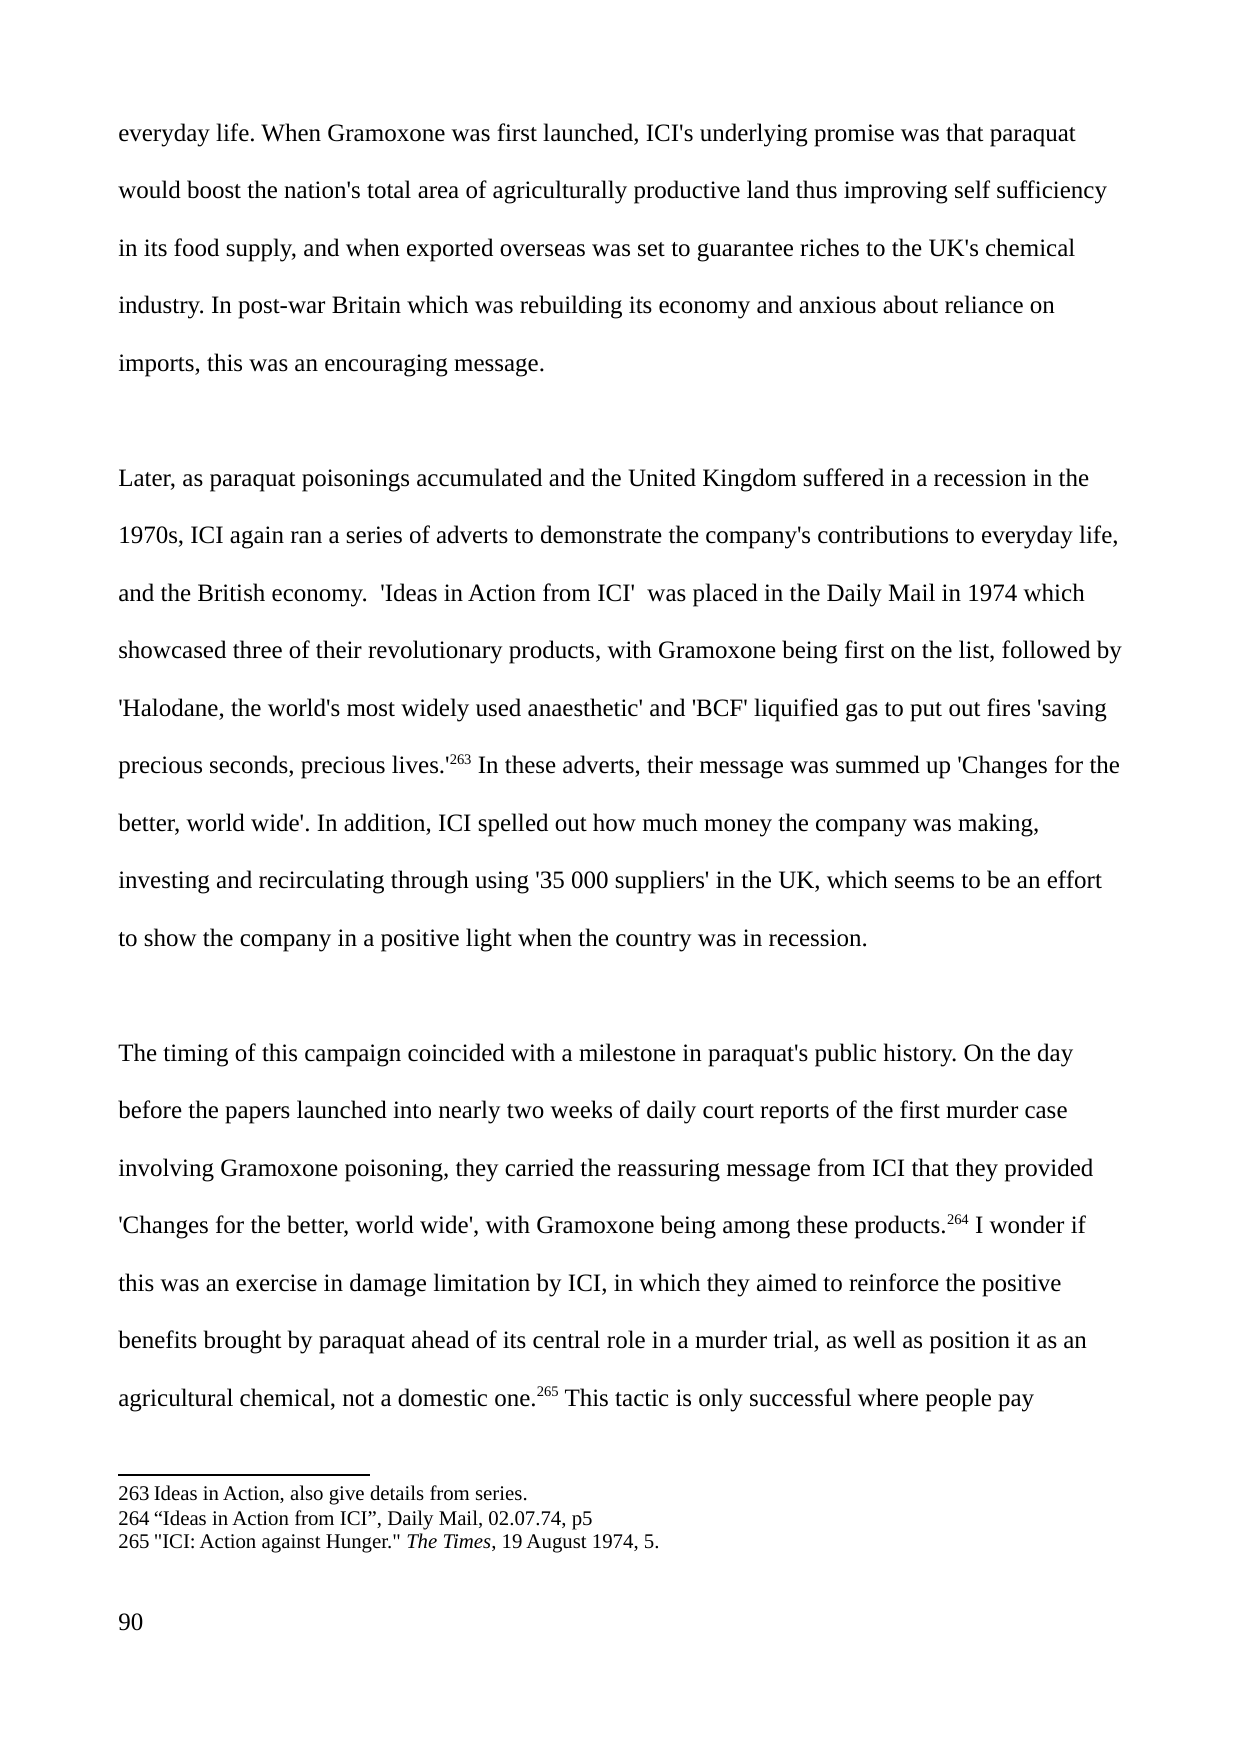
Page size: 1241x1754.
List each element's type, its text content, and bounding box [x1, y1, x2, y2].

text everyday life. When Gramoxone was first launched, ICI's underlying promise was that paraquat would boost the nation's total area of agriculturally productive land thus improving self sufficiency in its food supply, and when exported overseas was set to guarantee riches to the UK's chemical industry. In post-war Britain which was rebuilding its economy and anxious about reliance on imports, this was an encouraging message. [118, 118, 1122, 377]
text “Ideas in Action from ICI”, Daily Mail, 02.07.74, p5 [118, 1505, 1122, 1529]
text "ICI: Action against Hunger." The Times, 19 August 1974, 5. [118, 1529, 1122, 1553]
text Ideas in Action, also give details from series. [118, 1481, 1122, 1505]
text Later, as paraquat poisonings accumulated and the United Kingdom suffered in a recession in the 1970s, ICI again ran a series of adverts to demonstrate the company's contributions to everyday life, and the British economy. 'Ideas in Action from ICI' was placed in the Daily Mail in 1974 which showcased three of their revolutionary products, with Gramoxone being first on the list, followed by 'Halodane, the world's most widely used anaesthetic' and 'BCF' liquified gas to put out fires 'saving precious seconds, precious lives.' In these adverts, their message was summed up 'Changes for the better, world wide'. In addition, ICI spelled out how much money the company was making, investing and recirculating through using '35 000 suppliers' in the UK, which seems to be an effort to show the company in a positive light when the country was in recession. [118, 463, 1122, 952]
text The timing of this campaign coincided with a milestone in paraquat's public history. On the day before the papers launched into nearly two weeks of daily court reports of the first murder case involving Gramoxone poisoning, they carried the reassuring message from ICI that they provided 'Changes for the better, world wide', with Gramoxone being among these products. I wonder if this was an exercise in damage limitation by ICI, in which they aimed to reinforce the positive benefits brought by paraquat ahead of its central role in a murder trial, as well as position it as an agricultural chemical, not a domestic one. This tactic is only successful where people pay [118, 1038, 1122, 1412]
